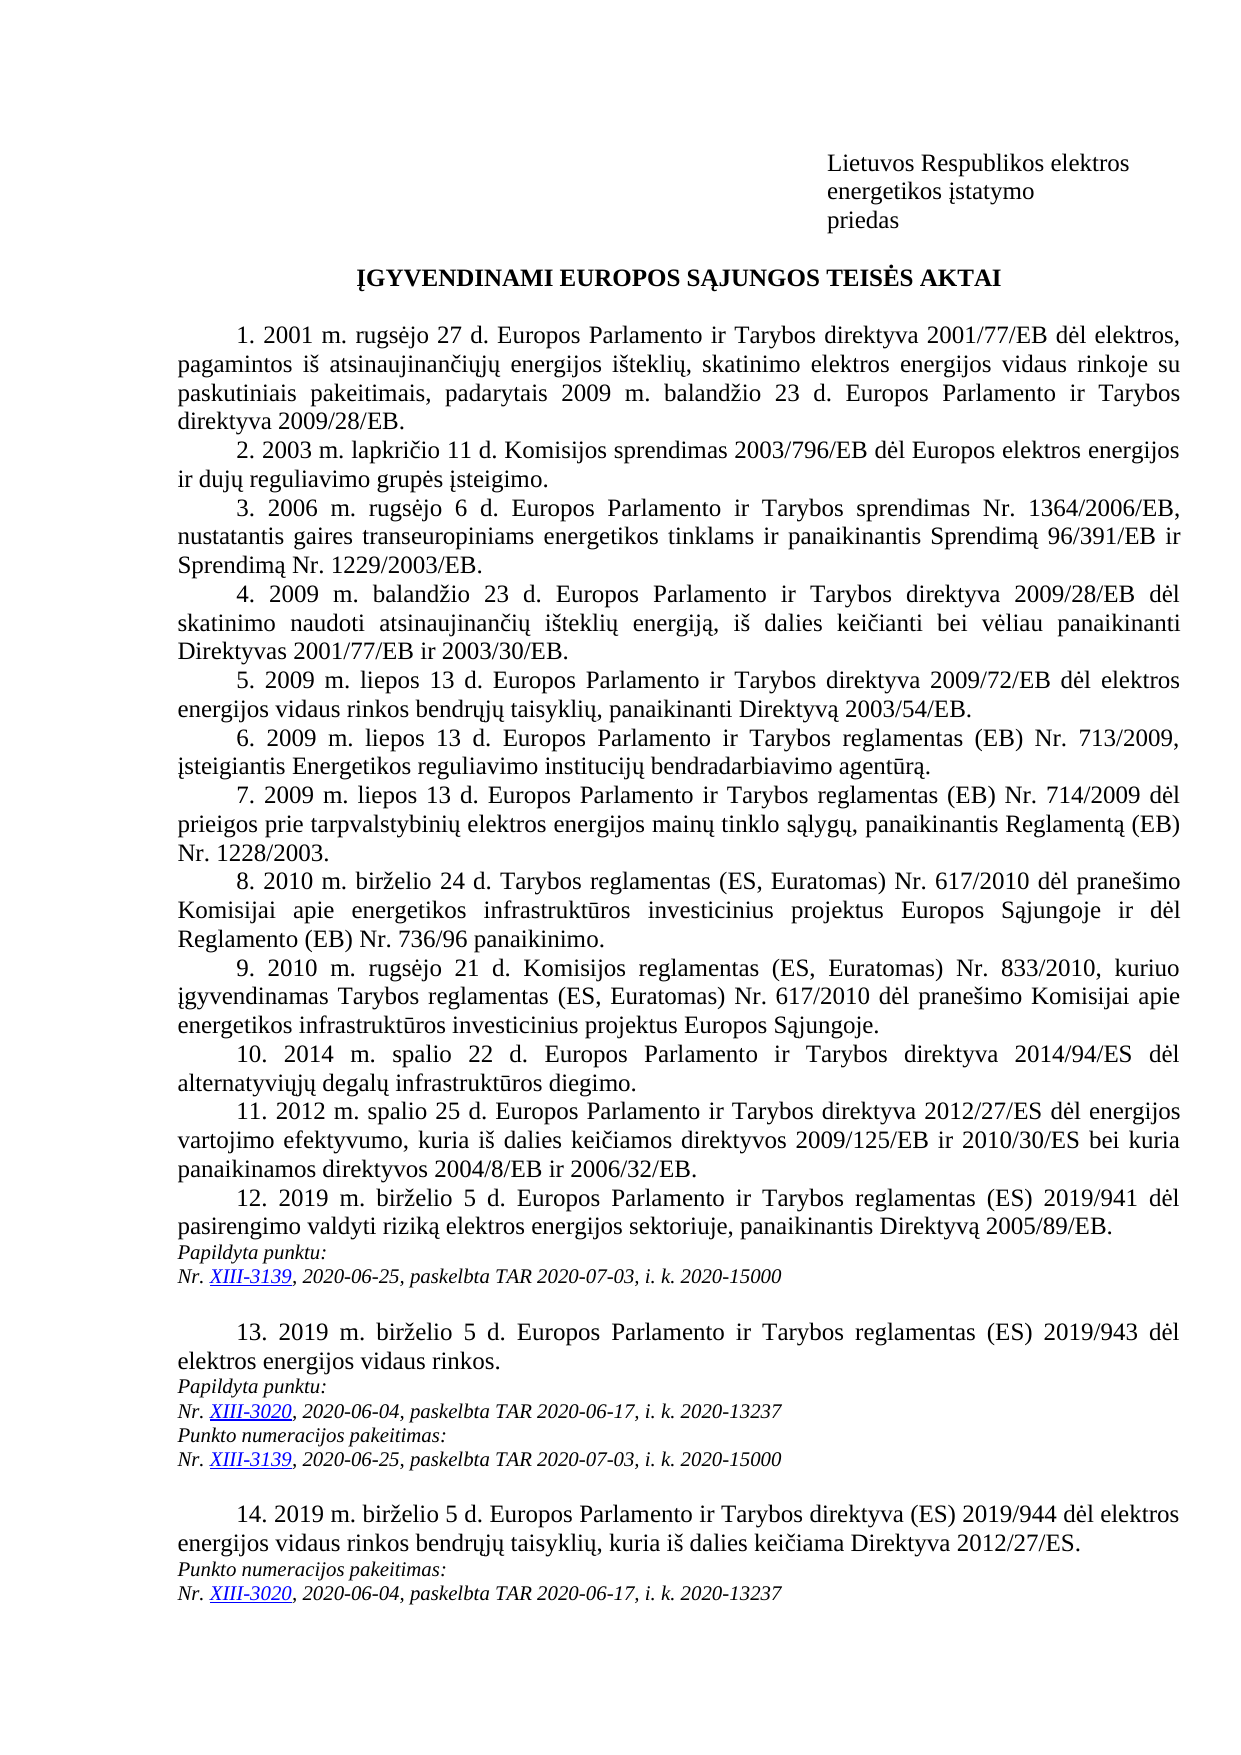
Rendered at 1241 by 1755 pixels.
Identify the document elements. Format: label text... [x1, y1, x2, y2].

text 3. 2006 m. rugsėjo 6 d. Europos Parlamento ir Tarybos sprendimas Nr. 1364/2006/EB, nustatantis gaires transeuropiniams energetikos tinklams ir panaikinantis Sprendimą 96/391/EB ir Sprendimą Nr. 1229/2003/EB. [177, 493, 1181, 579]
text 1. 2001 m. rugsėjo 27 d. Europos Parlamento ir Tarybos direktyva 2001/77/EB dėl elektros, pagamintos iš atsinaujinančiųjų energijos išteklių, skatinimo elektros energijos vidaus rinkoje su paskutiniais pakeitimais, padarytais 2009 m. balandžio 23 d. Europos Parlamento ir Tarybos direktyva 2009/28/EB. [177, 320, 1181, 435]
text Punkto numeracijos pakeitimas: [177, 1557, 1181, 1581]
text 7. 2009 m. liepos 13 d. Europos Parlamento ir Tarybos reglamentas (EB) Nr. 714/2009 dėl prieigos prie tarpvalstybinių elektros energijos mainų tinklo sąlygų, panaikinantis Reglamentą (EB) Nr. 1228/2003. [177, 780, 1181, 866]
text 14. 2019 m. birželio 5 d. Europos Parlamento ir Tarybos direktyva (ES) 2019/944 dėl elektros energijos vidaus rinkos bendrųjų taisyklių, kuria iš dalies keičiama Direktyva 2012/27/ES. [177, 1499, 1181, 1557]
text Nr. XIII-3020, 2020-06-04, paskelbta TAR 2020-06-17, i. k. 2020-13237 [177, 1581, 1181, 1605]
text Nr. XIII-3139, 2020-06-25, paskelbta TAR 2020-07-03, i. k. 2020-15000 [177, 1447, 1181, 1471]
text Lietuvos Respublikos elektros [177, 148, 1181, 176]
text priedas [177, 205, 1181, 234]
text 12. 2019 m. birželio 5 d. Europos Parlamento ir Tarybos reglamentas (ES) 2019/941 dėl pasirengimo valdyti riziką elektros energijos sektoriuje, panaikinantis Direktyvą 2005/89/EB. [177, 1183, 1181, 1240]
text 5. 2009 m. liepos 13 d. Europos Parlamento ir Tarybos direktyva 2009/72/EB dėl elektros energijos vidaus rinkos bendrųjų taisyklių, panaikinanti Direktyvą 2003/54/EB. [177, 665, 1181, 723]
text Papildyta punktu: [177, 1240, 1181, 1264]
text Nr. XIII-3139, 2020-06-25, paskelbta TAR 2020-07-03, i. k. 2020-15000 [177, 1264, 1181, 1288]
text Nr. XIII-3020, 2020-06-04, paskelbta TAR 2020-06-17, i. k. 2020-13237 [177, 1398, 1181, 1423]
text 6. 2009 m. liepos 13 d. Europos Parlamento ir Tarybos reglamentas (EB) Nr. 713/2009, įsteigiantis Energetikos reguliavimo institucijų bendradarbiavimo agentūrą. [177, 723, 1181, 780]
text 9. 2010 m. rugsėjo 21 d. Komisijos reglamentas (ES, Euratomas) Nr. 833/2010, kuriuo įgyvendinamas Tarybos reglamentas (ES, Euratomas) Nr. 617/2010 dėl pranešimo Komisijai apie energetikos infrastruktūros investicinius projektus Europos Sąjungoje. [177, 953, 1181, 1039]
text 4. 2009 m. balandžio 23 d. Europos Parlamento ir Tarybos direktyva 2009/28/EB dėl skatinimo naudoti atsinaujinančių išteklių energiją, iš dalies keičianti bei vėliau panaikinanti Direktyvas 2001/77/EB ir 2003/30/EB. [177, 579, 1181, 665]
text Punkto numeracijos pakeitimas: [177, 1423, 1181, 1447]
text Papildyta punktu: [177, 1374, 1181, 1398]
text 11. 2012 m. spalio 25 d. Europos Parlamento ir Tarybos direktyva 2012/27/ES dėl energijos vartojimo efektyvumo, kuria iš dalies keičiamos direktyvos 2009/125/EB ir 2010/30/ES bei kuria panaikinamos direktyvos 2004/8/EB ir 2006/32/EB. [177, 1096, 1181, 1183]
text ĮGYVENDINAMI EUROPOS SĄJUNGOS TEISĖS AKTAI [177, 263, 1181, 291]
text 8. 2010 m. birželio 24 d. Tarybos reglamentas (ES, Euratomas) Nr. 617/2010 dėl pranešimo Komisijai apie energetikos infrastruktūros investicinius projektus Europos Sąjungoje ir dėl Reglamento (EB) Nr. 736/96 panaikinimo. [177, 866, 1181, 953]
text 13. 2019 m. birželio 5 d. Europos Parlamento ir Tarybos reglamentas (ES) 2019/943 dėl elektros energijos vidaus rinkos. [177, 1317, 1181, 1374]
text 2. 2003 m. lapkričio 11 d. Komisijos sprendimas 2003/796/EB dėl Europos elektros energijos ir dujų reguliavimo grupės įsteigimo. [177, 435, 1181, 493]
text 10. 2014 m. spalio 22 d. Europos Parlamento ir Tarybos direktyva 2014/94/ES dėl alternatyviųjų degalų infrastruktūros diegimo. [177, 1039, 1181, 1096]
text energetikos įstatymo [177, 176, 1181, 205]
